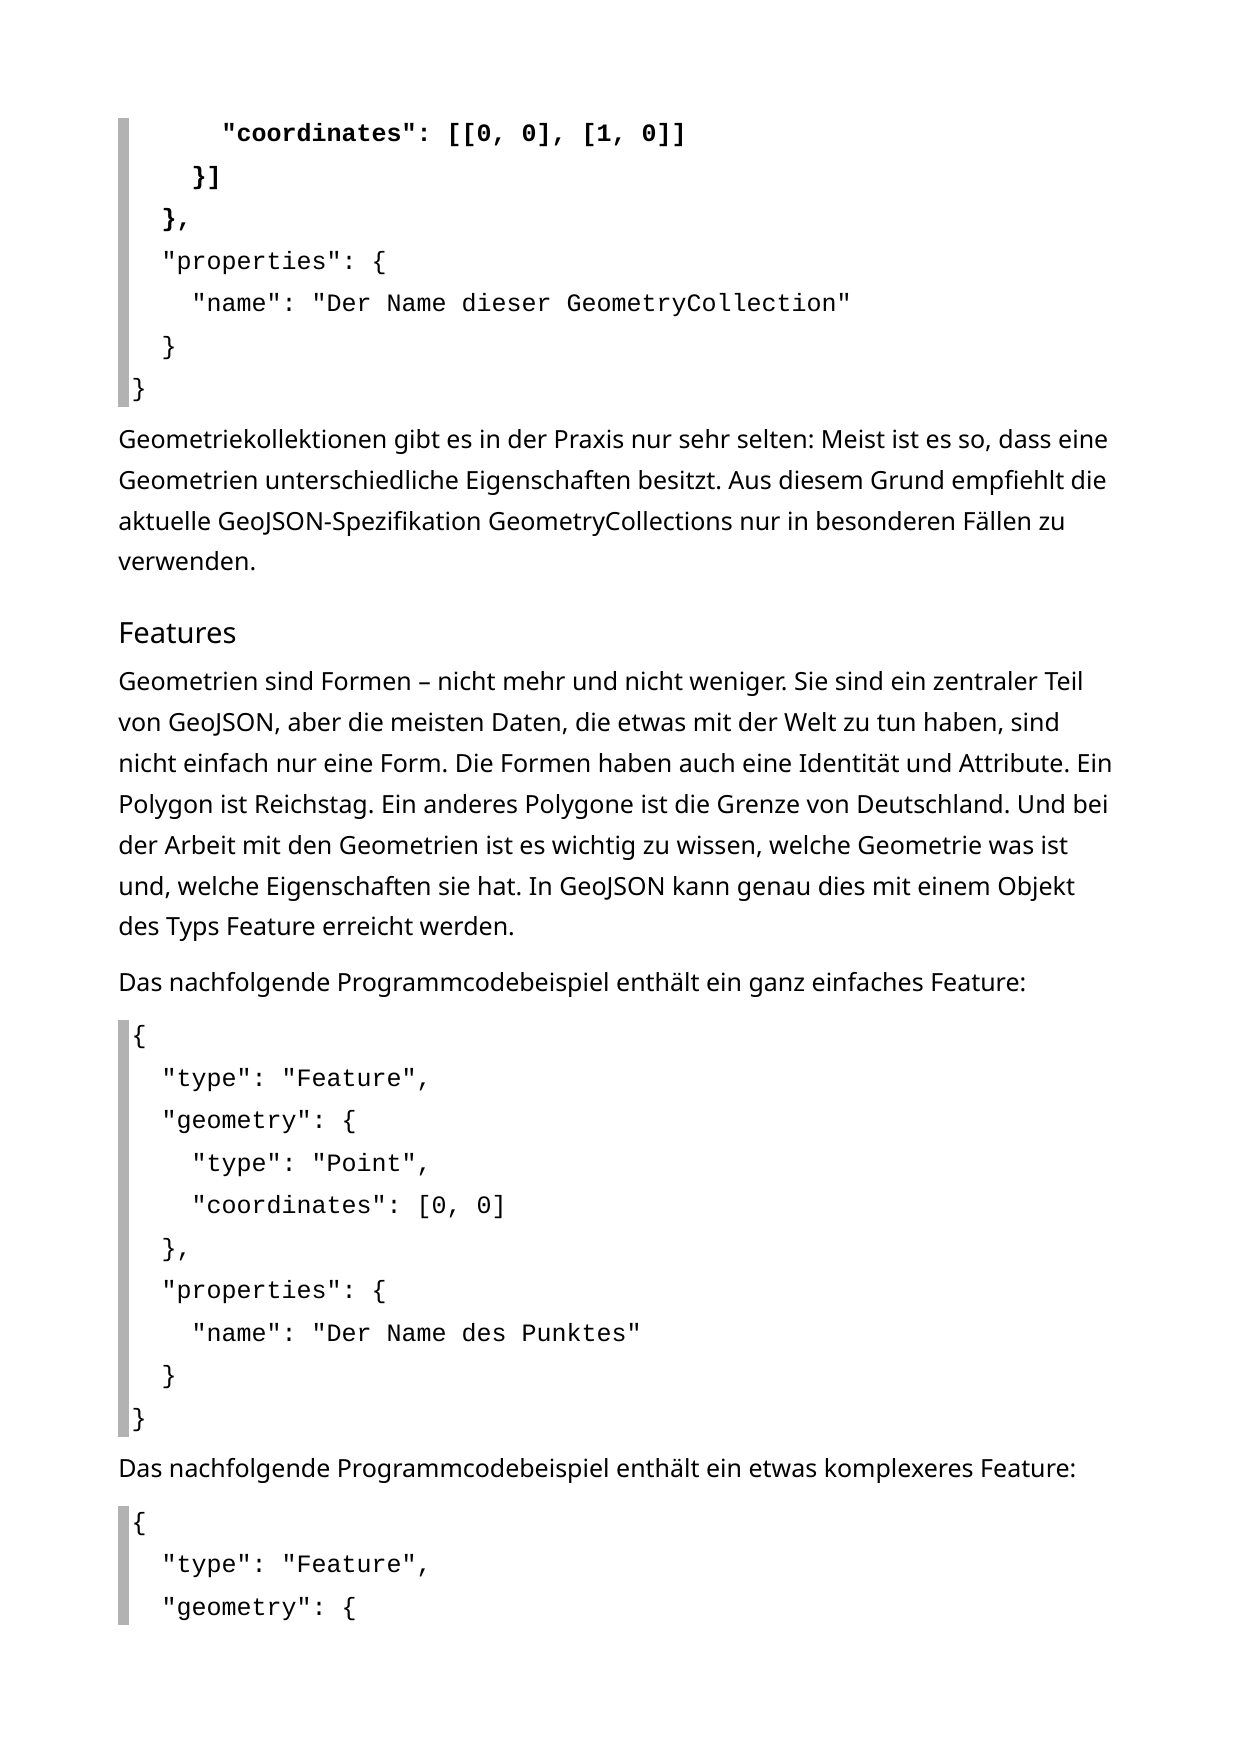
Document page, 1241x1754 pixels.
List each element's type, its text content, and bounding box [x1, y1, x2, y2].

text "name": "Der Name dieser GeometryCollection" [129, 288, 1122, 319]
text }, [129, 203, 1122, 234]
text Das nachfolgende Programmcodebeispiel enthält ein ganz einfaches Feature: [118, 964, 1122, 998]
text "name": "Der Name des Punktes" [129, 1317, 1122, 1349]
text Das nachfolgende Programmcodebeispiel enthält ein etwas komplexeres Feature: [118, 1451, 1122, 1485]
text "coordinates": [[0, 0], [1, 0]] [129, 118, 1122, 149]
text Geometriekollektionen gibt es in der Praxis nur sehr selten: Meist ist es so, dass eine Geometrien unterschiedliche Eigenschaften besitzt. Aus diesem Grund empfiehlt die aktuelle GeoJSON-Spezifikation GeometryCollections nur in besonderen Fällen zu verwenden. [118, 421, 1122, 578]
text "type": "Feature", [129, 1062, 1122, 1094]
text "coordinates": [0, 0] [129, 1190, 1122, 1221]
text Geometrien sind Formen – nicht mehr und nicht weniger. Sie sind ein zentraler Teil von GeoJSON, aber die meisten Daten, die etwas mit der Welt zu tun haben, sind nicht einfach nur eine Form. Die Formen haben auch eine Identität und Attribute. Ein Polygon ist Reichstag. Ein anderes Polygone ist die Grenze von Deutschland. Und bei der Arbeit mit den Geometrien ist es wichtig zu wissen, welche Geometrie was ist und, welche Eigenschaften sie hat. In GeoJSON kann genau dies mit einem Objekt des Typs Feature erreicht werden. [118, 664, 1122, 943]
text }] [129, 161, 1122, 192]
text }, [129, 1232, 1122, 1264]
text { [129, 1506, 1122, 1537]
text "type": "Feature", [129, 1549, 1122, 1580]
text "properties": { [129, 246, 1122, 277]
text "geometry": { [129, 1591, 1122, 1625]
text } [129, 373, 1122, 407]
text "geometry": { [129, 1105, 1122, 1136]
text "properties": { [129, 1275, 1122, 1306]
text "type": "Point", [129, 1147, 1122, 1179]
text { [129, 1020, 1122, 1051]
subtitle Features [118, 612, 1122, 652]
text } [129, 1360, 1122, 1391]
text } [129, 1402, 1122, 1437]
text } [129, 331, 1122, 362]
